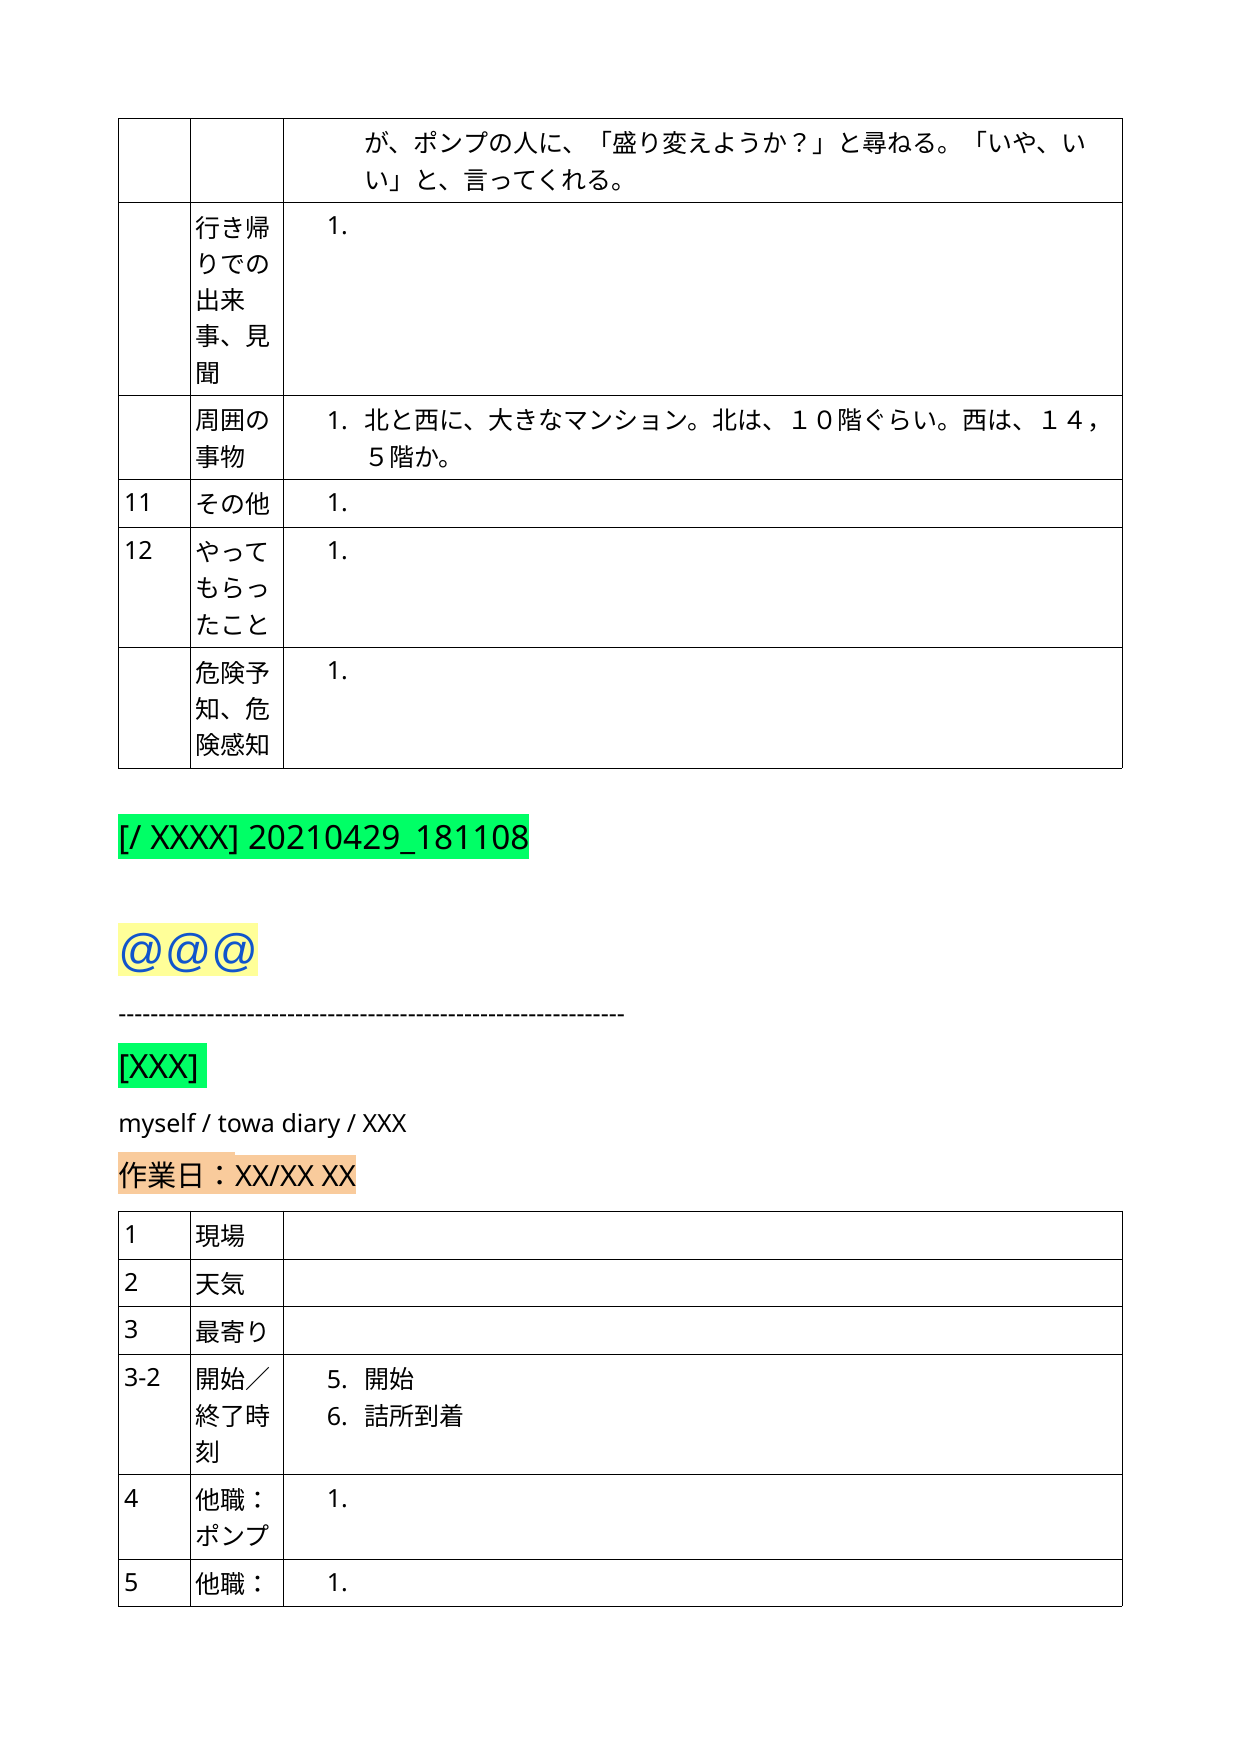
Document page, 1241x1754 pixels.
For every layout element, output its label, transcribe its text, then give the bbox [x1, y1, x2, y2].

table_cell 天気 [191, 1260, 283, 1306]
text myself / towa diary / XXX [118, 1106, 1122, 1140]
table_cell 他職： [191, 1560, 283, 1606]
table_cell 周囲の事物 [191, 396, 283, 479]
table_cell [119, 648, 190, 767]
table_cell [119, 203, 190, 395]
table_cell 2 [119, 1260, 190, 1306]
table_cell [284, 480, 1122, 527]
table_cell [284, 648, 1122, 767]
table_cell 危険予知、危険感知 [191, 648, 283, 767]
table_cell やってもらったこと [191, 528, 283, 647]
text 作業日：XX/XX XX [118, 1152, 1122, 1194]
table_cell [284, 203, 1122, 395]
table_cell [284, 528, 1122, 647]
table_cell [191, 119, 283, 202]
text --------------------------------------------------------------- [118, 996, 1122, 1030]
text [XXX] [118, 1043, 1122, 1088]
table_cell [284, 1260, 1122, 1306]
table_cell 開始 詰所到着 [284, 1355, 1122, 1474]
table_cell その他 [191, 480, 283, 527]
table_cell 11 [119, 480, 190, 527]
table_cell 12 [119, 528, 190, 647]
table_cell 4 [119, 1475, 190, 1558]
text [/ XXXX] 20210429_181108 [118, 814, 1122, 859]
table_cell [119, 119, 190, 202]
table_cell 他職：ポンプ [191, 1475, 283, 1558]
table_cell [119, 396, 190, 479]
table_cell [284, 1475, 1122, 1558]
table_cell 行き帰りでの出来事、見聞 [191, 203, 283, 395]
table_header 1 [119, 1212, 190, 1258]
table_header [284, 1212, 1122, 1258]
table_cell が、ポンプの人に、「盛り変えようか？」と尋ねる。「いや、いい」と、言ってくれる。 [284, 119, 1122, 202]
table_cell 3 [119, 1307, 190, 1354]
table_cell 3-2 [119, 1355, 190, 1474]
table_header 現場 [191, 1212, 283, 1258]
table_cell [284, 1560, 1122, 1606]
text @@@ [118, 923, 1122, 976]
table_cell 開始／終了時刻 [191, 1355, 283, 1474]
table_cell [284, 1307, 1122, 1354]
table_cell 5 [119, 1560, 190, 1606]
table_cell 北と西に、大きなマンション。北は、１０階ぐらい。西は、１４，５階か。 [284, 396, 1122, 479]
table_cell 最寄り [191, 1307, 283, 1354]
